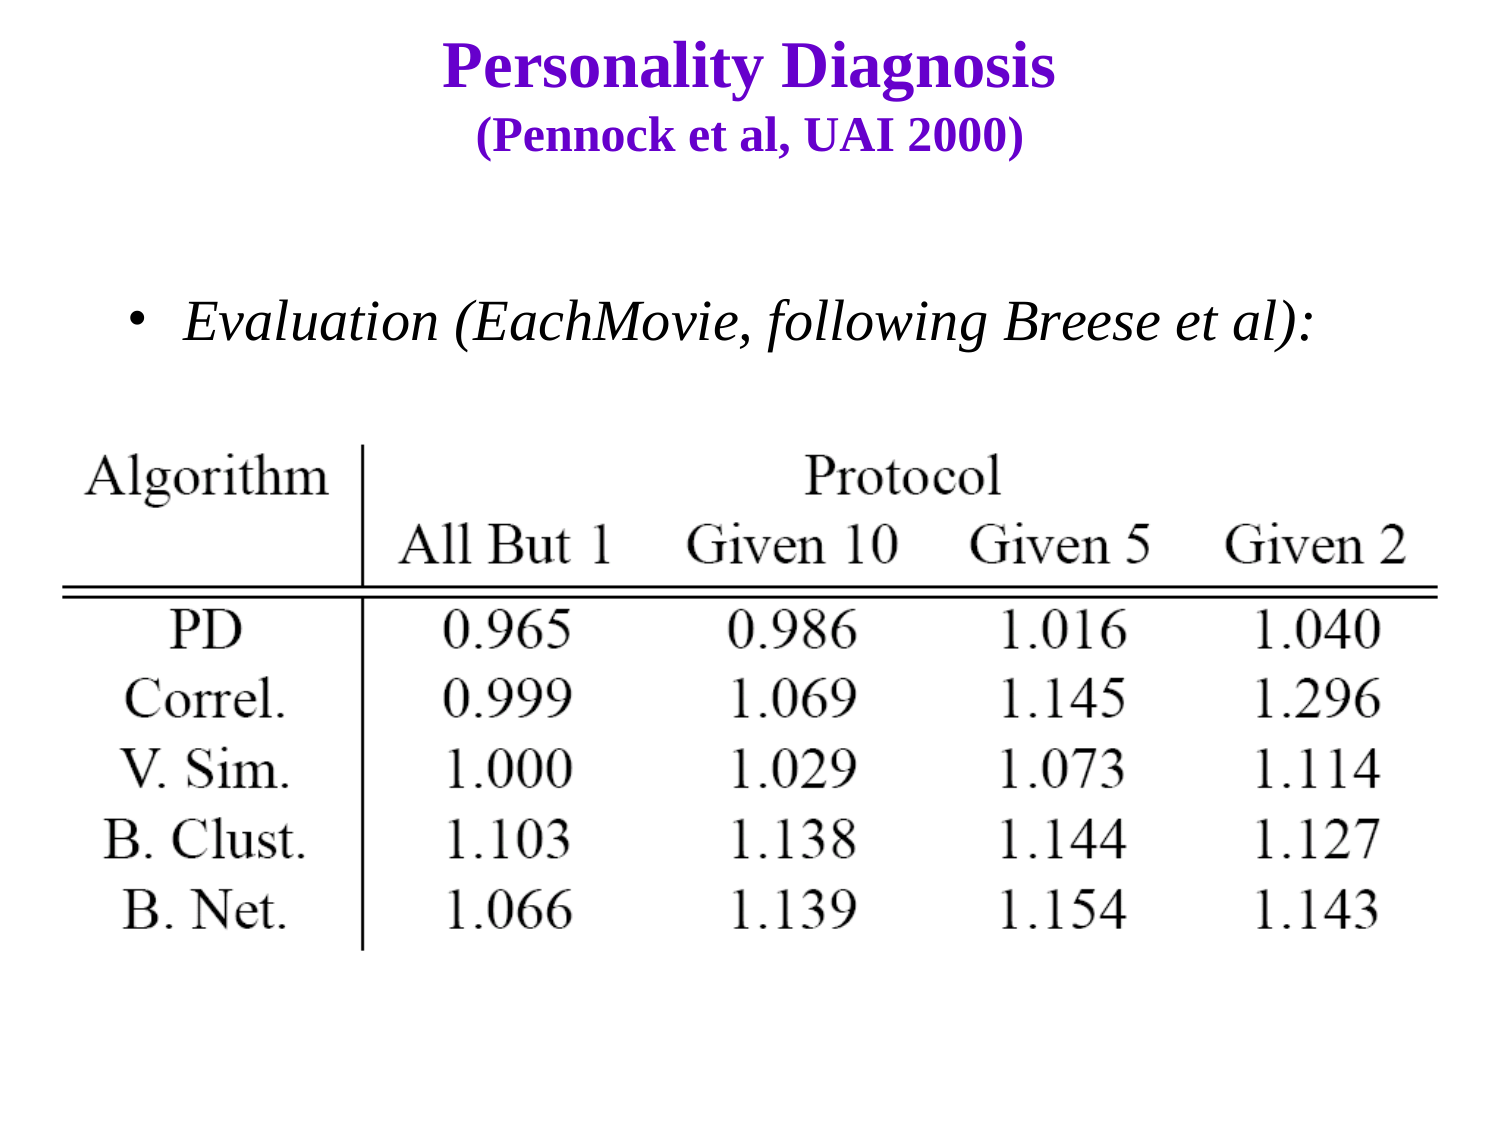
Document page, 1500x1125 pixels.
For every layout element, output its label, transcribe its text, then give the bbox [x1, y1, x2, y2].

picture [62, 399, 1438, 1022]
title Personality Diagnosis (Pennock et al, UAI 2000) [112, 37, 1388, 225]
list Evaluation (EachMovie, following Breese et al): [112, 275, 1388, 399]
